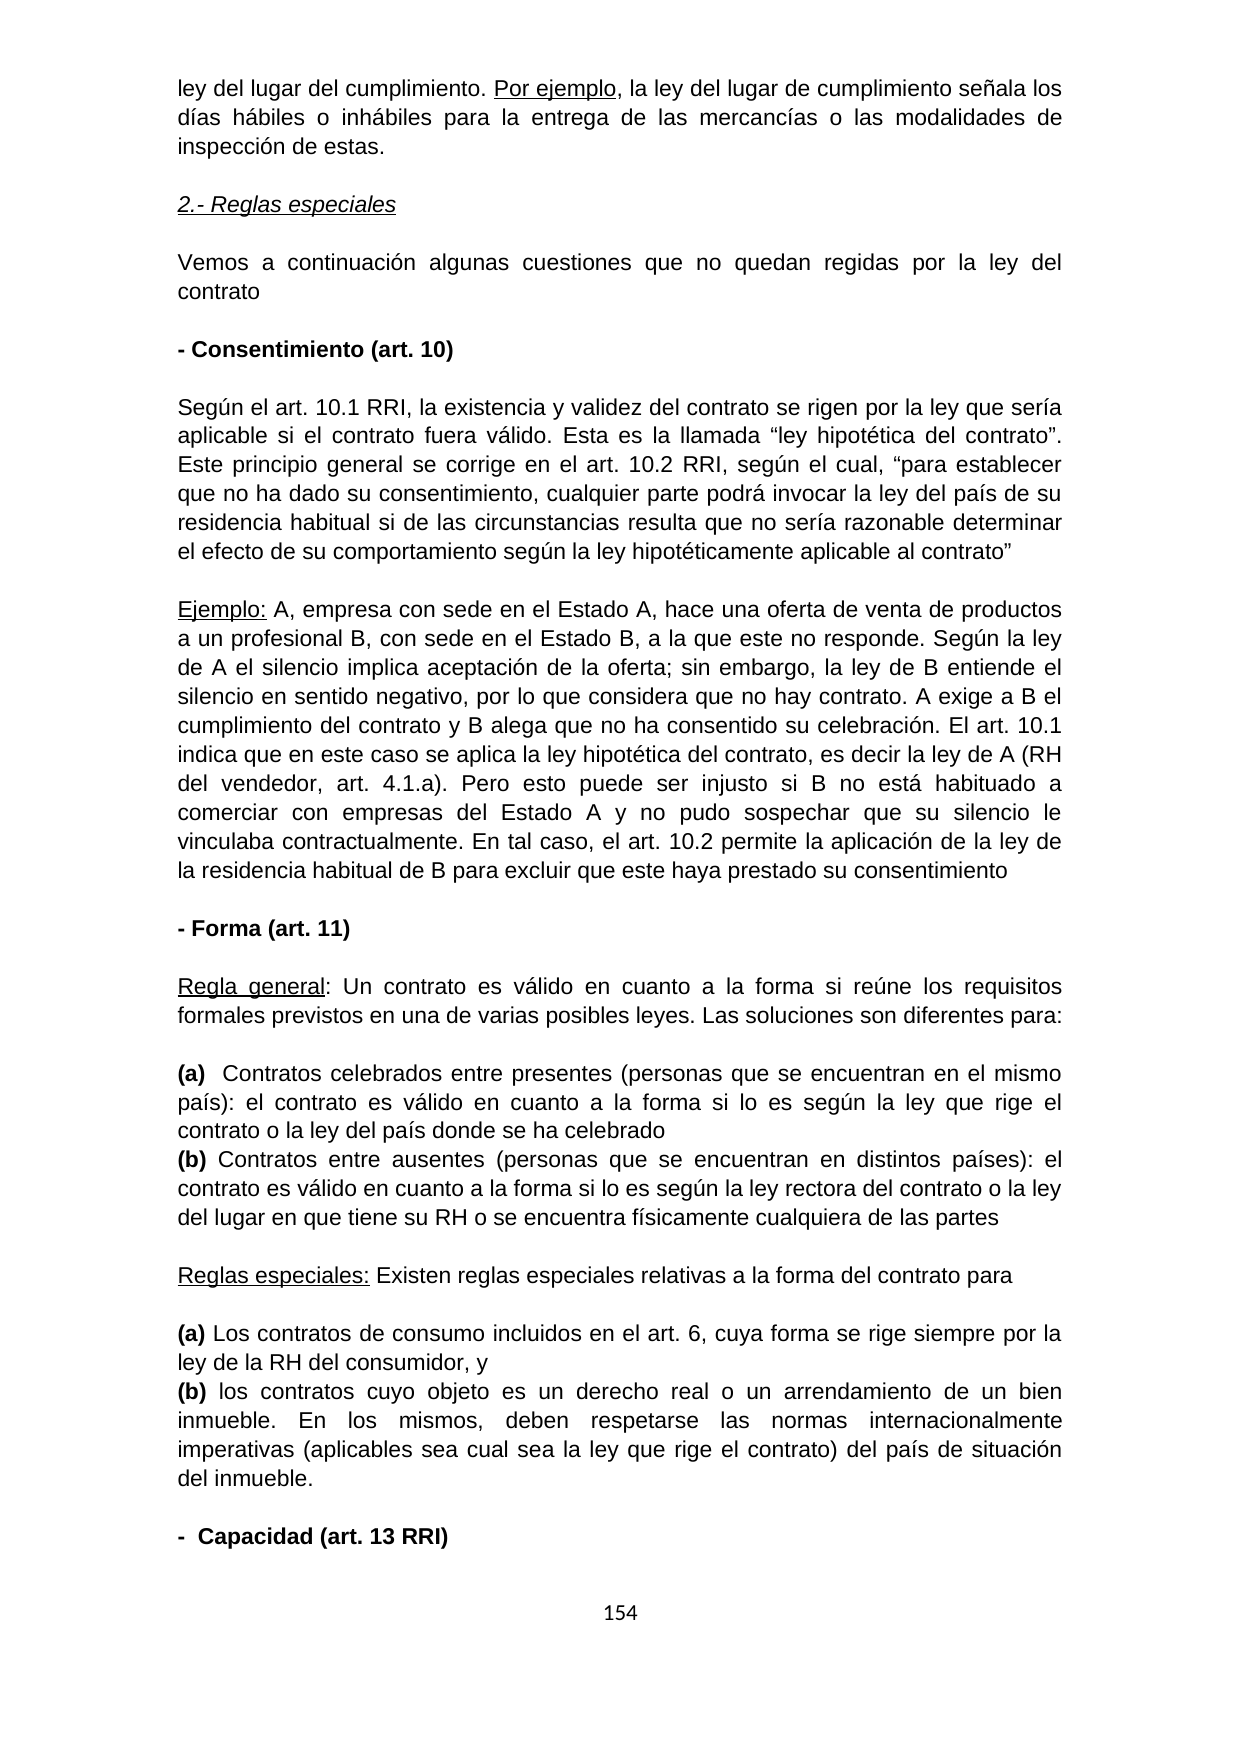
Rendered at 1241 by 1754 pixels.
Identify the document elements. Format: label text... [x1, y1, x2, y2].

text Según el art. 10.1 RRI, la existencia y validez del contrato se rigen por la ley que sería aplicable si el contrato fuera válido. Esta es la llamada “ley hipotética del contrato”. Este principio general se corrige en el art. 10.2 RRI, según el cual, “para establecer que no ha dado su consentimiento, cualquier parte podrá invocar la ley del país de su residencia habitual si de las circunstancias resulta que no sería razonable determinar el efecto de su comportamiento según la ley hipotéticamente aplicable al contrato” [177, 393, 1063, 565]
text ley del lugar del cumplimiento. Por ejemplo, la ley del lugar de cumplimiento señala los días hábiles o inhábiles para la entrega de las mercancías o las modalidades de inspección de estas. [177, 75, 1063, 159]
text (b) los contratos cuyo objeto es un derecho real o un arrendamiento de un bien inmueble. En los mismos, deben respetarse las normas internacionalmente imperativas (aplicables sea cual sea la ley que rige el contrato) del país de situación del inmueble. [177, 1378, 1063, 1491]
text (a) Los contratos de consumo incluidos en el art. 6, cuya forma se rige siempre por la ley de la RH del consumidor, y [177, 1320, 1063, 1376]
text Reglas especiales: Existen reglas especiales relativas a la forma del contrato para [177, 1262, 1063, 1289]
text 2.- Reglas especiales [177, 191, 1063, 217]
text - Forma (art. 11) [177, 915, 1063, 941]
text Regla general: Un contrato es válido en cuanto a la forma si reúne los requisitos formales previstos en una de varias posibles leyes. Las soluciones son diferentes para: [177, 973, 1063, 1028]
text - Consentimiento (art. 10) [177, 336, 1063, 362]
text (b) Contratos entre ausentes (personas que se encuentran en distintos países): el contrato es válido en cuanto a la forma si lo es según la ley rectora del contrato o la ley del lugar en que tiene su RH o se encuentra físicamente cualquiera de las partes [177, 1146, 1063, 1231]
text Ejemplo: A, empresa con sede en el Estado A, hace una oferta de venta de productos a un profesional B, con sede en el Estado B, a la que este no responde. Según la ley de A el silencio implica aceptación de la oferta; sin embargo, la ley de B entiende el silencio en sentido negativo, por lo que considera que no hay contrato. A exige a B el cumplimiento del contrato y B alega que no ha consentido su celebración. El art. 10.1 indica que en este caso se aplica la ley hipotética del contrato, es decir la ley de A (RH del vendedor, art. 4.1.a). Pero esto puede ser injusto si B no está habituado a comerciar con empresas del Estado A y no pudo sospechar que su silencio le vinculaba contractualmente. En tal caso, el art. 10.2 permite la aplicación de la ley de la residencia habitual de B para excluir que este haya prestado su consentimiento [177, 596, 1063, 883]
text Vemos a continuación algunas cuestiones que no quedan regidas por la ley del contrato [177, 249, 1063, 304]
text - Capacidad (art. 13 RRI) [177, 1523, 1063, 1549]
text (a) Contratos celebrados entre presentes (personas que se encuentran en el mismo país): el contrato es válido en cuanto a la forma si lo es según la ley que rige el contrato o la ley del país donde se ha celebrado [177, 1059, 1063, 1144]
